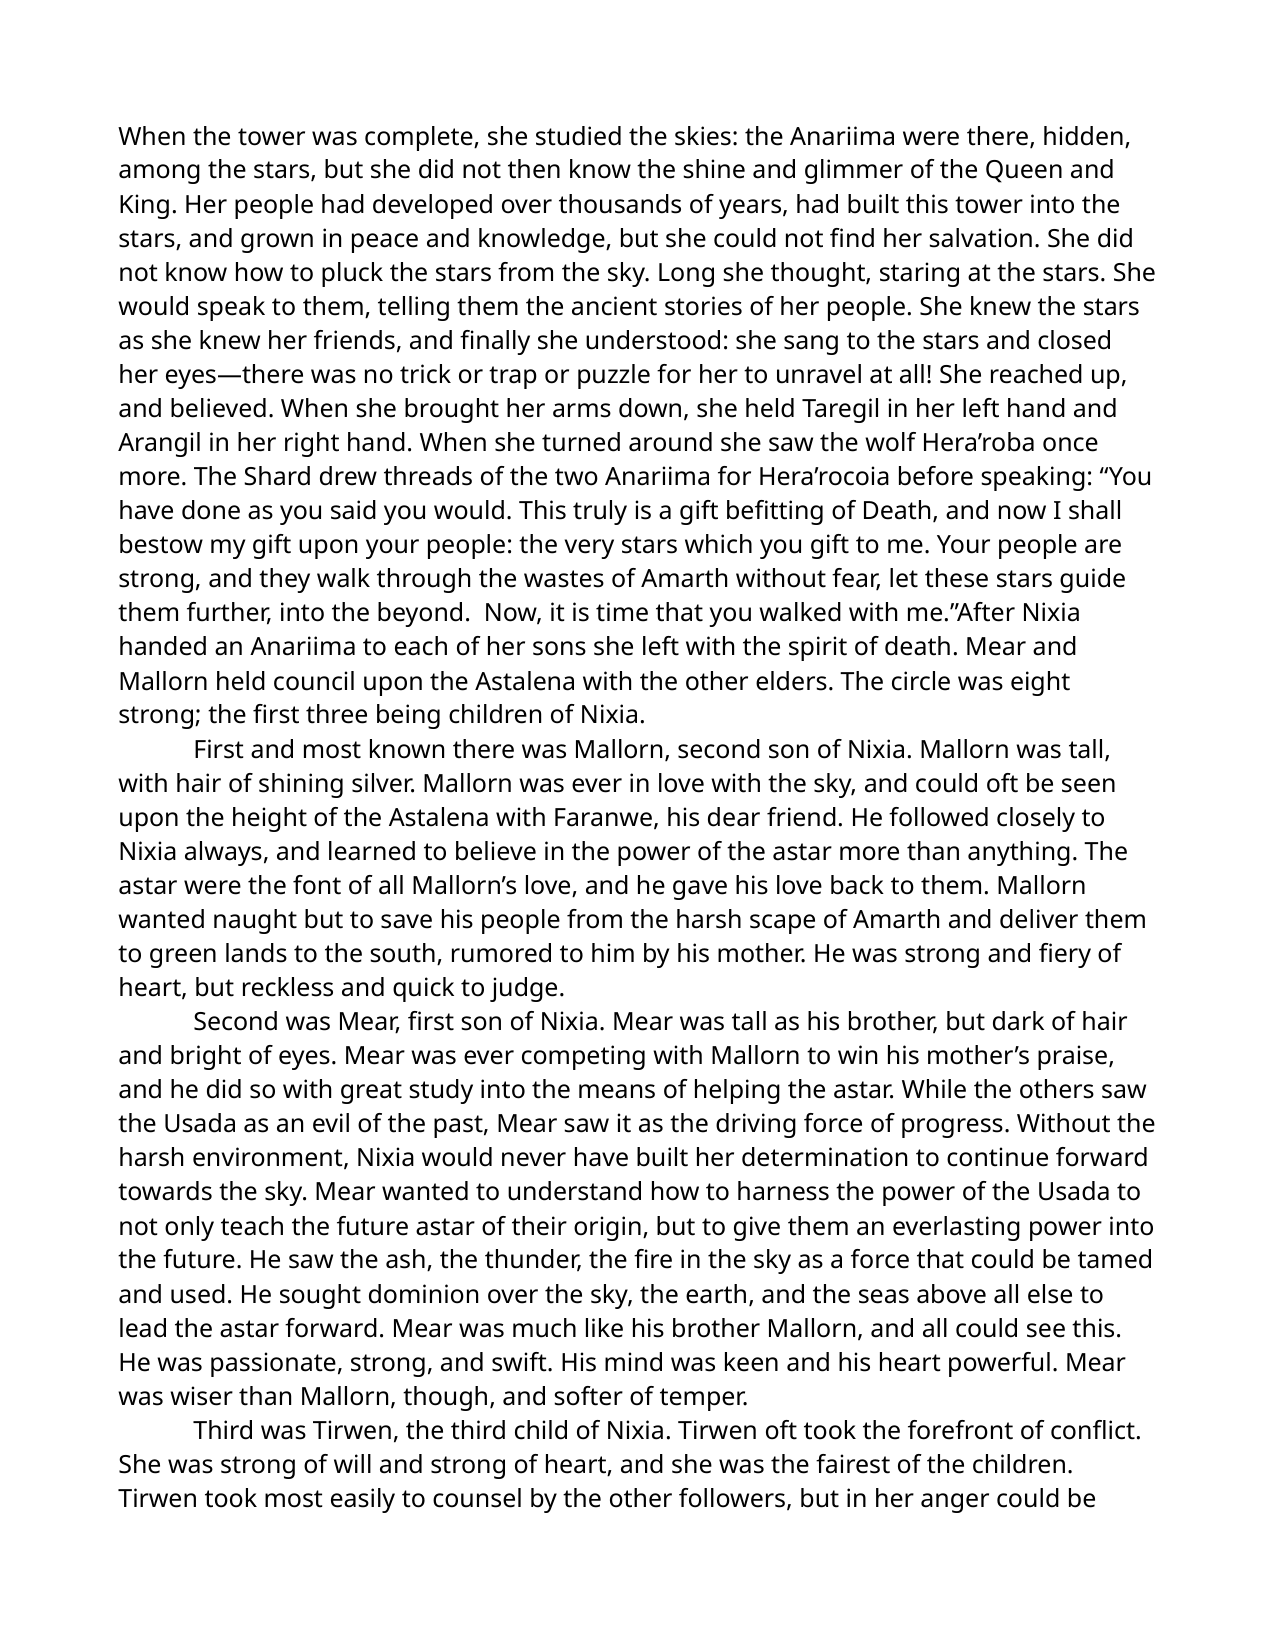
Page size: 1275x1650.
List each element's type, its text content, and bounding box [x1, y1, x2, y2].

text Third was Tirwen, the third child of Nixia. Tirwen oft took the forefront of conflict. She was strong of will and strong of heart, and she was the fairest of the children. Tirwen took most easily to counsel by the other followers, but in her anger could be [118, 1412, 1157, 1515]
text Second was Mear, first son of Nixia. Mear was tall as his brother, but dark of hair and bright of eyes. Mear was ever competing with Mallorn to win his mother’s praise, and he did so with great study into the means of helping the astar. While the others saw the Usada as an evil of the past, Mear saw it as the driving force of progress. Without the harsh environment, Nixia would never have built her determination to continue forward towards the sky. Mear wanted to understand how to harness the power of the Usada to not only teach the future astar of their origin, but to give them an everlasting power into the future. He saw the ash, the thunder, the fire in the sky as a force that could be tamed and used. He sought dominion over the sky, the earth, and the seas above all else to lead the astar forward. Mear was much like his brother Mallorn, and all could see this. He was passionate, strong, and swift. His mind was keen and his heart powerful. Mear was wiser than Mallorn, though, and softer of temper. [118, 1004, 1157, 1412]
text First and most known there was Mallorn, second son of Nixia. Mallorn was tall, with hair of shining silver. Mallorn was ever in love with the sky, and could oft be seen upon the height of the Astalena with Faranwe, his dear friend. He followed closely to Nixia always, and learned to believe in the power of the astar more than anything. The astar were the font of all Mallorn’s love, and he gave his love back to them. Mallorn wanted naught but to save his people from the harsh scape of Amarth and deliver them to green lands to the south, rumored to him by his mother. He was strong and fiery of heart, but reckless and quick to judge. [118, 731, 1157, 1004]
text When the tower was complete, she studied the skies: the Anariima were there, hidden, among the stars, but she did not then know the shine and glimmer of the Queen and King. Her people had developed over thousands of years, had built this tower into the stars, and grown in peace and knowledge, but she could not find her salvation. She did not know how to pluck the stars from the sky. Long she thought, staring at the stars. She would speak to them, telling them the ancient stories of her people. She knew the stars as she knew her friends, and finally she understood: she sang to the stars and closed her eyes—there was no trick or trap or puzzle for her to unravel at all! She reached up, and believed. When she brought her arms down, she held Taregil in her left hand and Arangil in her right hand. When she turned around she saw the wolf Hera’roba once more. The Shard drew threads of the two Anariima for Hera’rocoia before speaking: “You have done as you said you would. This truly is a gift befitting of Death, and now I shall bestow my gift upon your people: the very stars which you gift to me. Your people are strong, and they walk through the wastes of Amarth without fear, let these stars guide them further, into the beyond. Now, it is time that you walked with me.”After Nixia handed an Anariima to each of her sons she left with the spirit of death. Mear and Mallorn held council upon the Astalena with the other elders. The circle was eight strong; the first three being children of Nixia. [118, 118, 1157, 731]
